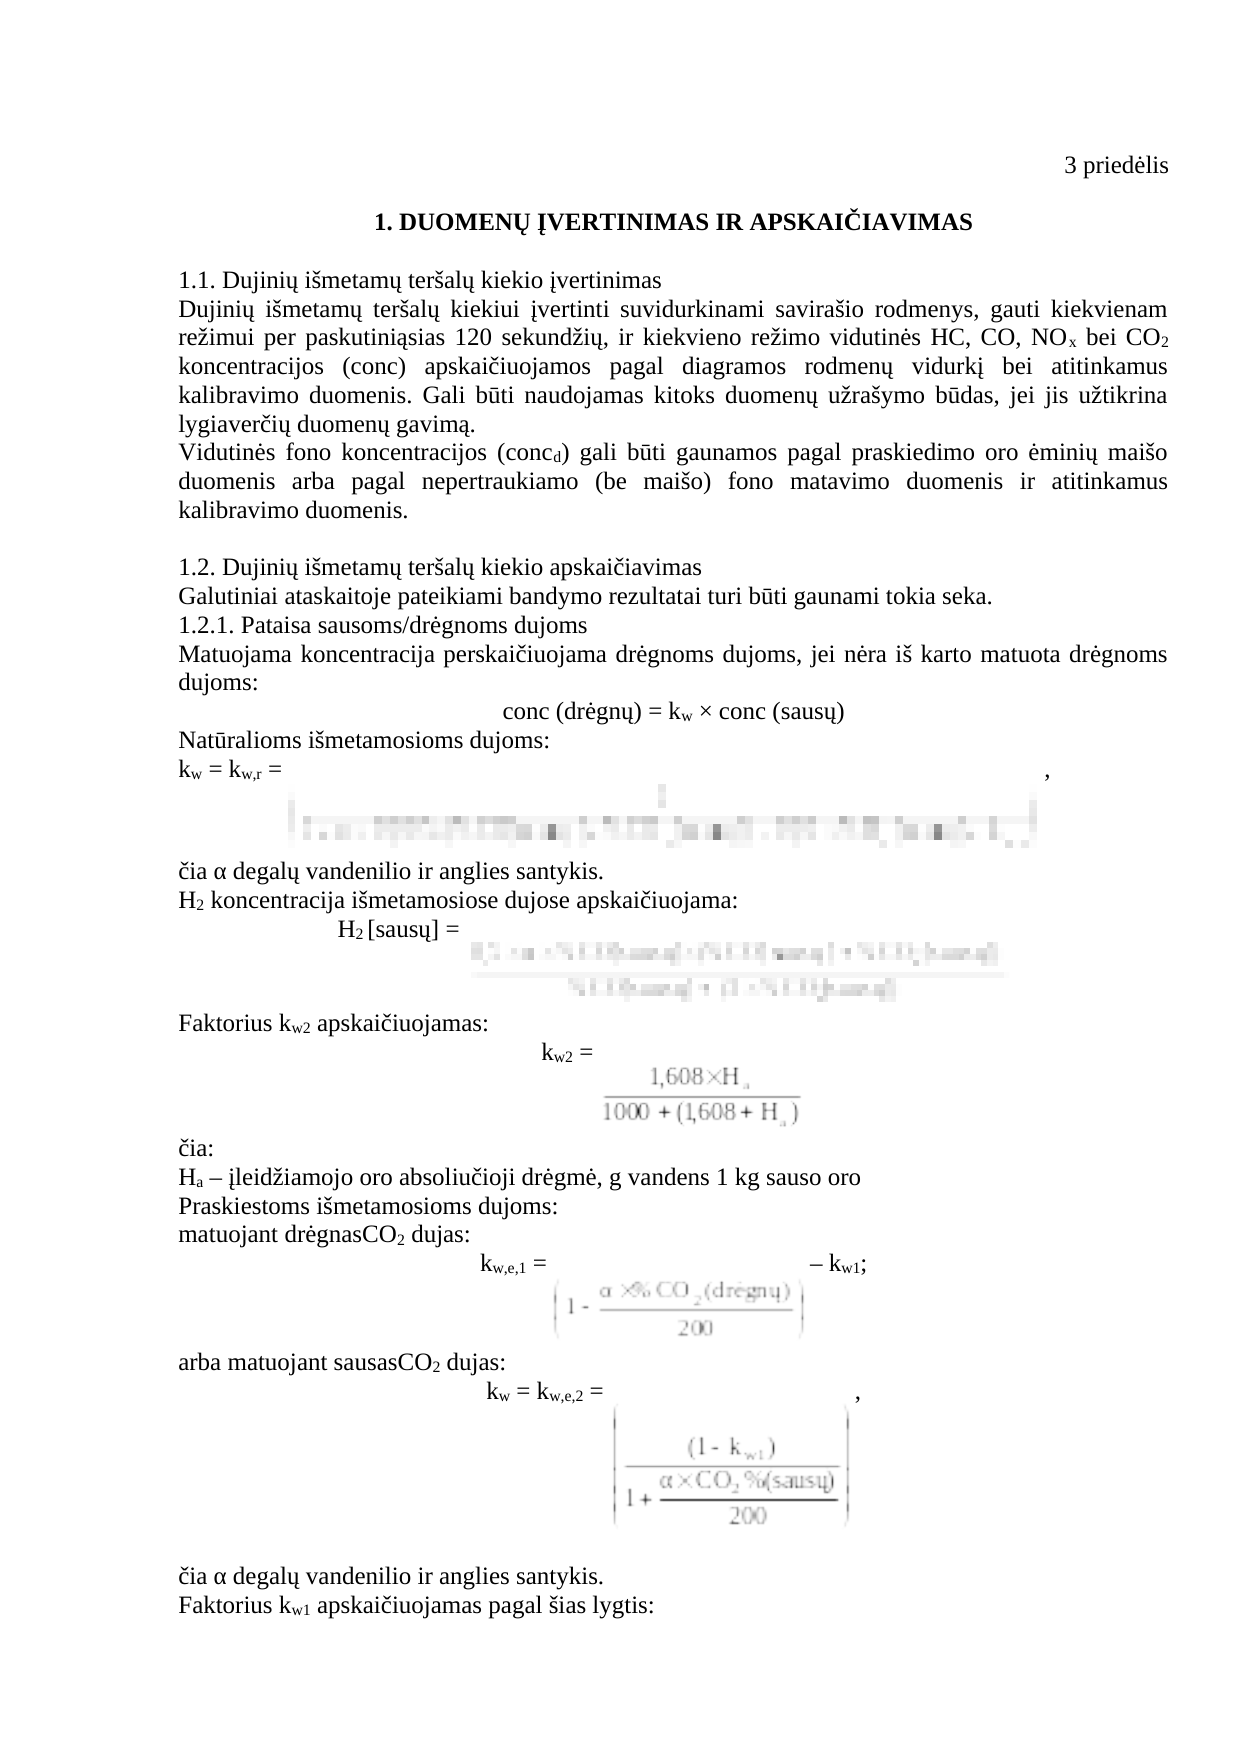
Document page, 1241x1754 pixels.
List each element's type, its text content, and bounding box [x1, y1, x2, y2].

text [675, 954, 704, 966]
text 1.2.1. Pataisa sausoms/drėgnoms dujoms [178, 610, 1169, 639]
text kw = kw,r = , [178, 754, 1169, 856]
text Faktorius kw2 apskaičiuojamas: [178, 1008, 1169, 1037]
text [587, 824, 603, 840]
text matuojant drėgnasCO2 dujas: [178, 1219, 1169, 1248]
text 3 priedėlis [178, 150, 1169, 179]
text H2 koncentracija išmetamosiose dujose apskaičiuojama: [178, 885, 1169, 914]
text 1.1. Dujinių išmetamų teršalų kiekio įvertinimas [178, 265, 1169, 294]
table_cell [857, 984, 868, 996]
text kw2 = [178, 1037, 1169, 1133]
table_cell [658, 984, 670, 996]
table_cell [794, 948, 806, 960]
text čia α degalų vandenilio ir anglies santykis. [178, 1561, 1169, 1590]
text conc (drėgnų) = kw × conc (sausų) [178, 696, 1169, 725]
text Vidutinės fono koncentracijos (concd) gali būti gaunamos pagal praskiedimo oro ėminių maišo duomenis arba pagal nepertraukiamo (be maišo) fono matavimo duomenis ir atitinkamus kalibravimo duomenis. [178, 437, 1169, 524]
text Ha – įleidžiamojo oro absoliučioji drėgmė, g vandens 1 kg sauso oro [178, 1162, 1169, 1191]
text [966, 824, 981, 840]
text Faktorius kw1 apskaičiuojamas pagal šias lygtis: [178, 1590, 1169, 1619]
text 1. DUOMENŲ ĮVERTINIMAS IR APSKAIČIAVIMAS [178, 207, 1169, 236]
text H2 [sausų] = [178, 914, 1169, 1008]
table_cell [682, 824, 698, 840]
text [658, 816, 753, 848]
text [471, 972, 1004, 984]
text [698, 942, 715, 960]
text arba matuojant sausasCO2 dujas: [178, 1347, 1169, 1376]
table_cell [647, 948, 658, 960]
text [516, 816, 627, 848]
text čia: [178, 1133, 1169, 1162]
text [539, 948, 568, 960]
text Matuojama koncentracija perskaičiuojama drėgnoms dujoms, jei nėra iš karto matuota drėgnoms dujoms: [178, 639, 1169, 696]
text [351, 824, 358, 840]
text [743, 984, 772, 996]
text kw,e,1 = – kw1; [178, 1248, 1169, 1347]
table_cell [903, 824, 918, 840]
text kw = kw,e,2 = , [178, 1376, 1169, 1532]
table_cell [959, 948, 970, 960]
text Natūralioms išmetamosioms dujoms: [178, 725, 1169, 754]
text [319, 824, 335, 840]
table_cell [817, 984, 834, 1002]
text [879, 816, 989, 848]
table_cell [516, 824, 532, 840]
text čia α degalų vandenilio ir anglies santykis. [178, 856, 1169, 885]
text Galutiniai ataskaitoje pateikiami bandymo rezultatai turi būti gaunami tokia seka. [178, 581, 1169, 610]
text 1.2. Dujinių išmetamų teršalų kiekio apskaičiavimas [178, 552, 1169, 581]
text [824, 824, 832, 840]
text Praskiestoms išmetamosioms dujoms: [178, 1191, 1169, 1219]
text Dujinių išmetamų teršalų kiekiui įvertinti suvidurkinami savirašio rodmenys, gauti kiekvienam režimui per paskutiniąsias 120 sekundžių, ir kiekvieno režimo vidutinės HC, CO, NOx bei CO2 koncentracijos (conc) apskaičiuojamos pagal diagramos rodmenų vidurkį bei atitinkamus kalibravimo duomenis. Gali būti naudojamas kitoks duomenų užrašymo būdas, jei jis užtikrina lygiaverčių duomenų gavimą. [178, 294, 1169, 437]
